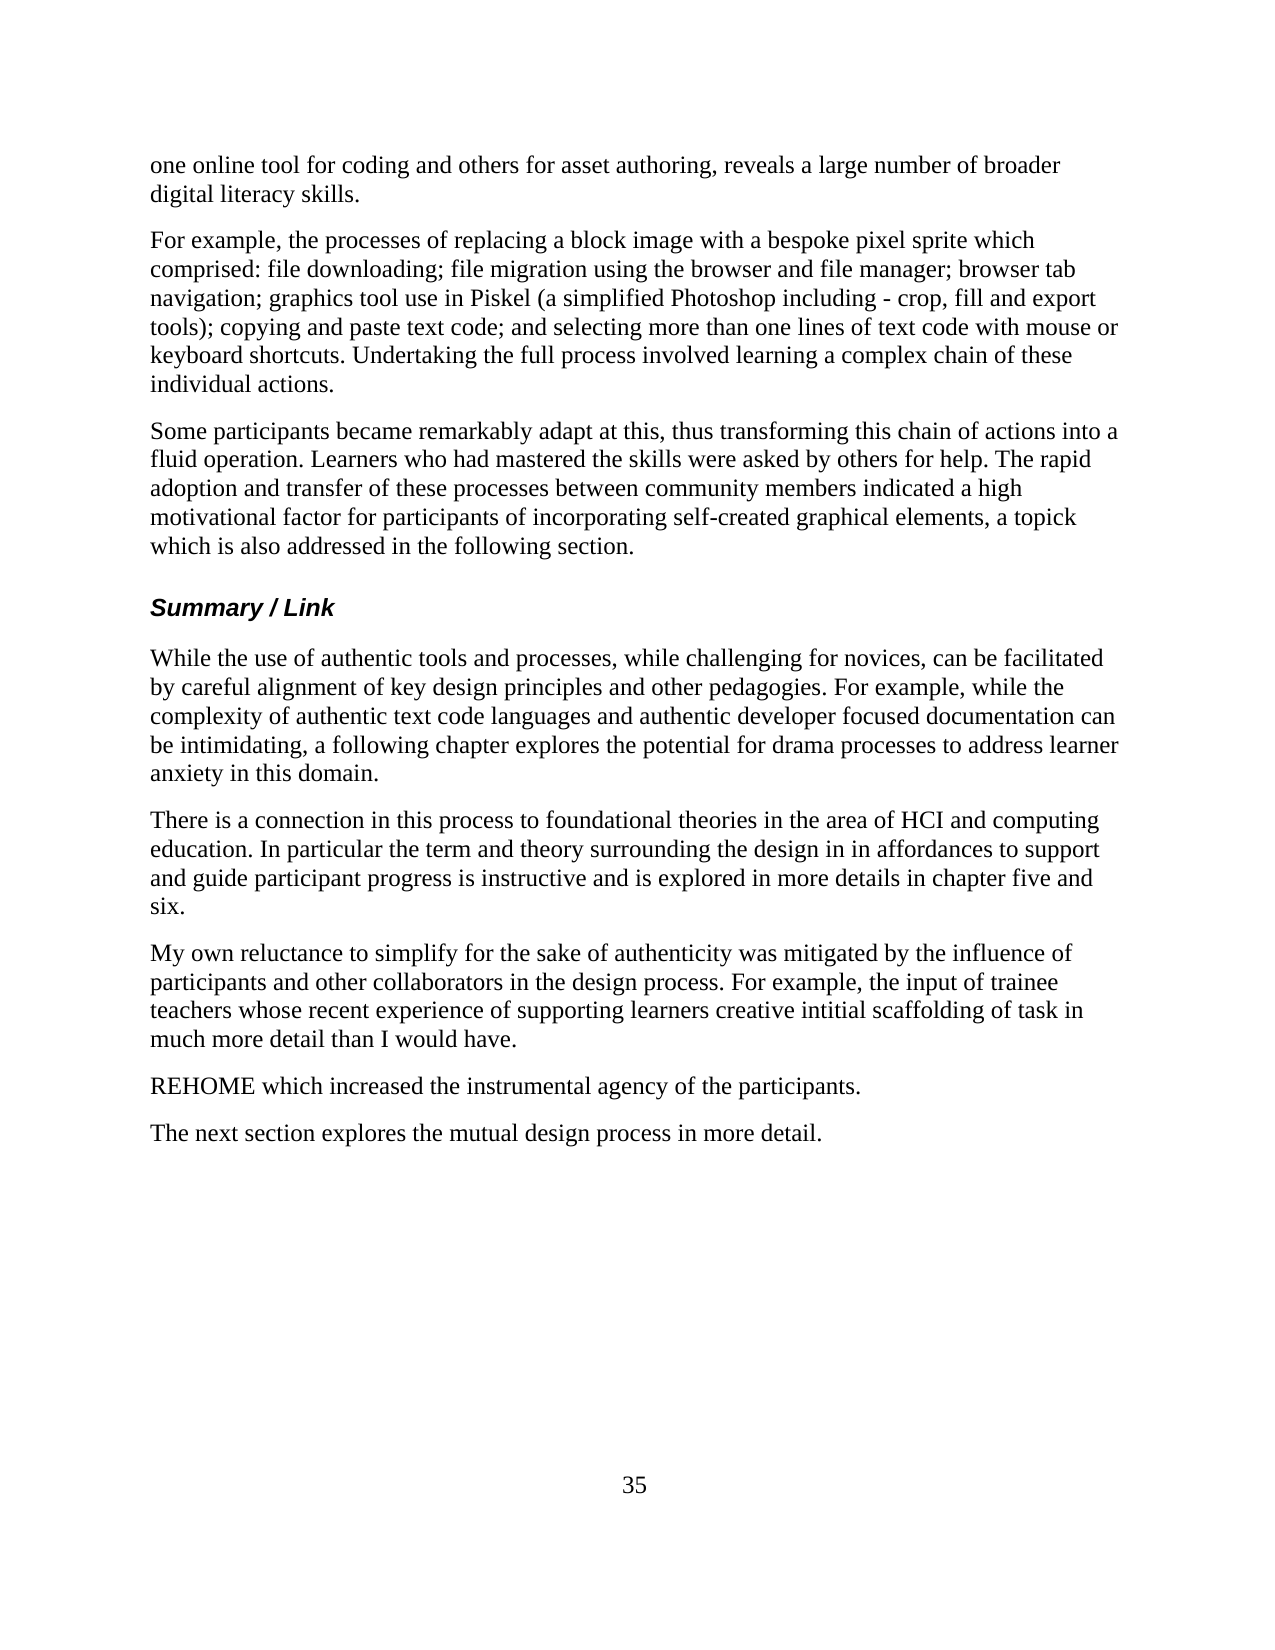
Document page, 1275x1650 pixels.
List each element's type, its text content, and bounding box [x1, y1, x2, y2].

text one online tool for coding and others for asset authoring, reveals a large number of broader digital literacy skills. [150, 150, 1125, 207]
text REHOME which increased the instrumental agency of the participants. [150, 1071, 1125, 1100]
text There is a connection in this process to foundational theories in the area of HCI and computing education. In particular the term and theory surrounding the design in in affordances to support and guide participant progress is instructive and is explored in more details in chapter five and six. [150, 805, 1125, 920]
text While the use of authentic tools and processes, while challenging for novices, can be facilitated by careful alignment of key design principles and other pedagogies. For example, while the complexity of authentic text code languages and authentic developer focused documentation can be intimidating, a following chapter explores the potential for drama processes to address learner anxiety in this domain. [150, 643, 1125, 787]
text My own reluctance to simplify for the sake of authenticity was mitigated by the influence of participants and other collaborators in the design process. For example, the input of trainee teachers whose recent experience of supporting learners creative intitial scaffolding of task in much more detail than I would have. [150, 938, 1125, 1053]
text Some participants became remarkably adapt at this, thus transforming this chain of actions into a fluid operation. Learners who had mastered the skills were asked by others for help. The rapid adoption and transfer of these processes between community members indicated a high motivational factor for participants of incorporating self-created graphical elements, a topick which is also addressed in the following section. [150, 416, 1125, 559]
text For example, the processes of replacing a block image with a bespoke pixel sprite which comprised: file downloading; file migration using the browser and file manager; browser tab navigation; graphics tool use in Piskel (a simplified Photoshop including - crop, fill and export tools); copying and paste text code; and selecting more than one lines of text code with mouse or keyboard shortcuts. Undertaking the full process involved learning a complex chain of these individual actions. [150, 225, 1125, 398]
text The next section explores the mutual design process in more detail. [150, 1118, 1125, 1146]
subtitle Summary / Link [150, 593, 1125, 622]
